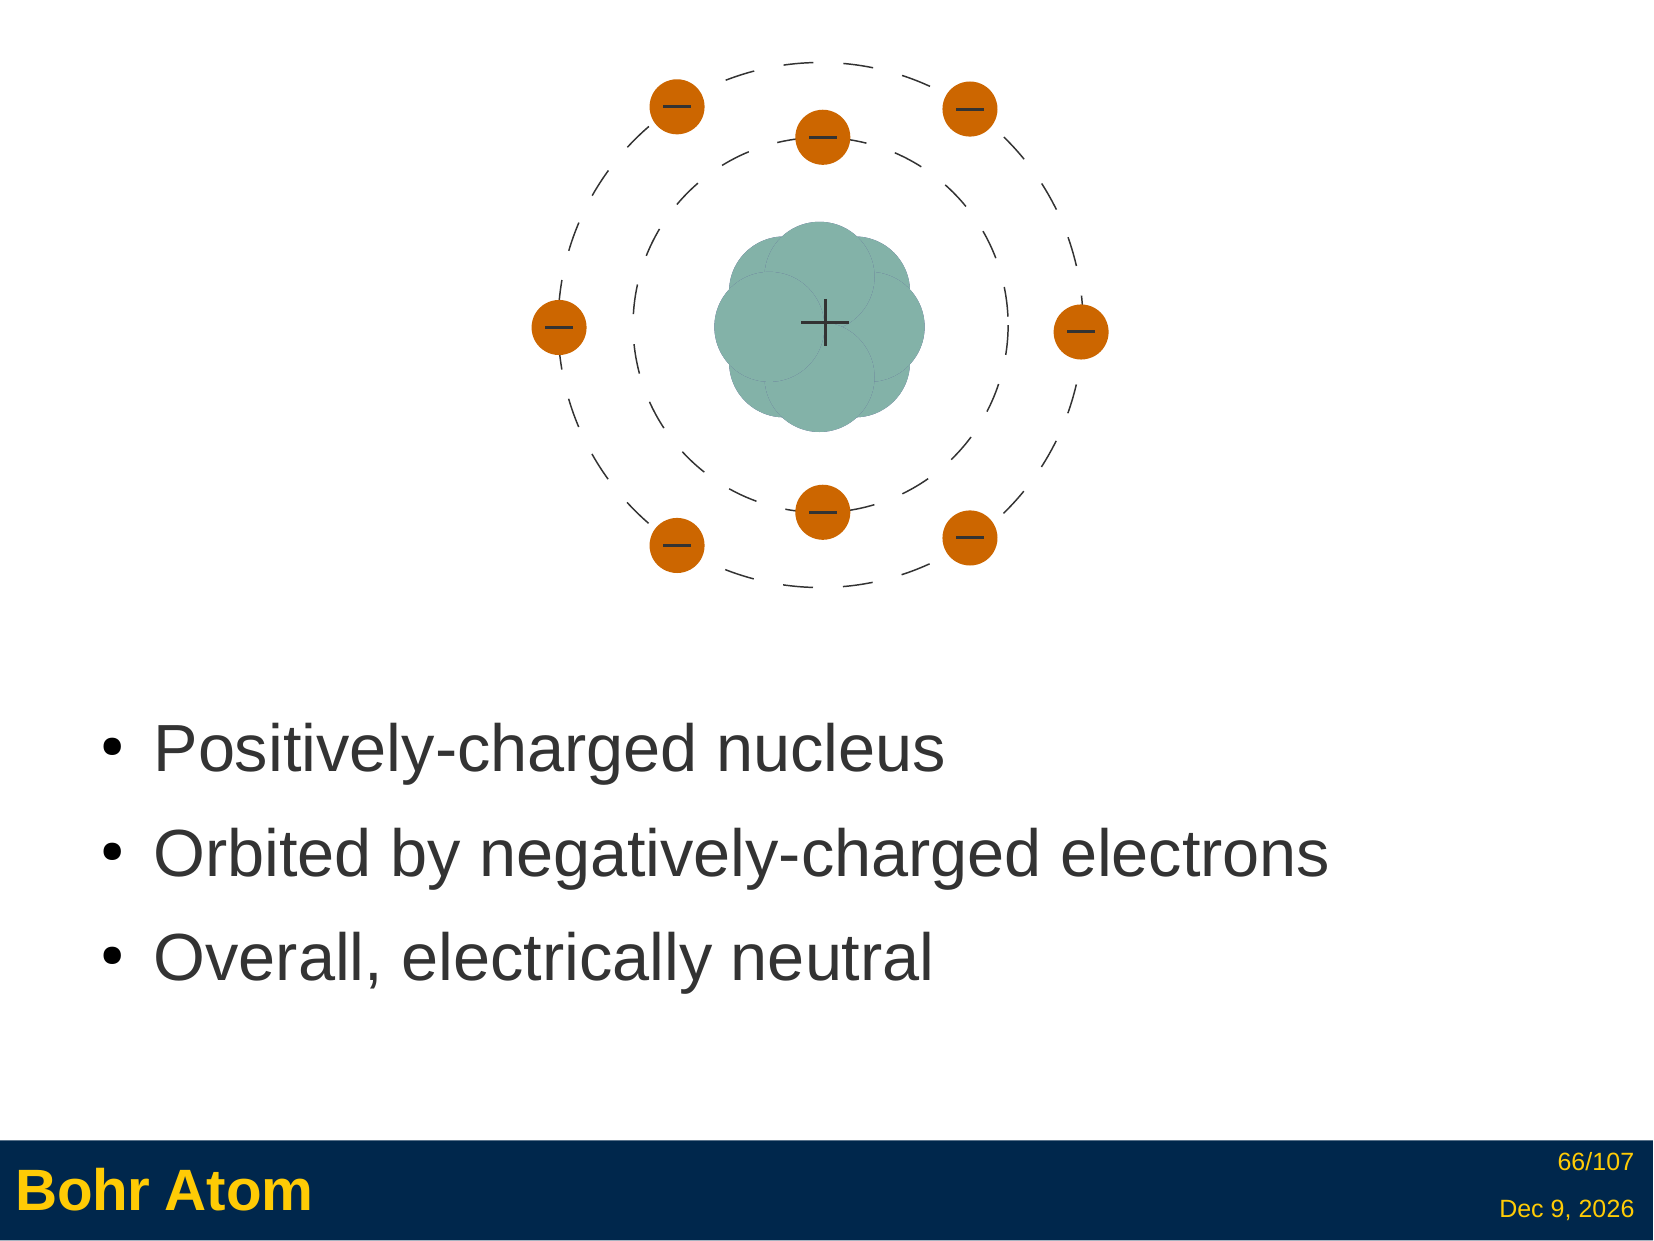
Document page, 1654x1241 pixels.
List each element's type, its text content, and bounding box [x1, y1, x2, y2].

title Bohr Atom [14, 1140, 1380, 1241]
text_box [942, 81, 998, 137]
text_box [714, 221, 925, 433]
text_box [531, 299, 587, 356]
text_box [649, 79, 705, 135]
text_box [649, 517, 705, 574]
text_box [795, 109, 851, 165]
list Positively-charged nucleus Orbited by negatively-charged electrons Overall, electrically neutral [82, 627, 1571, 1079]
text_box [1053, 304, 1109, 360]
text_box [795, 484, 851, 540]
text_box [942, 510, 998, 566]
